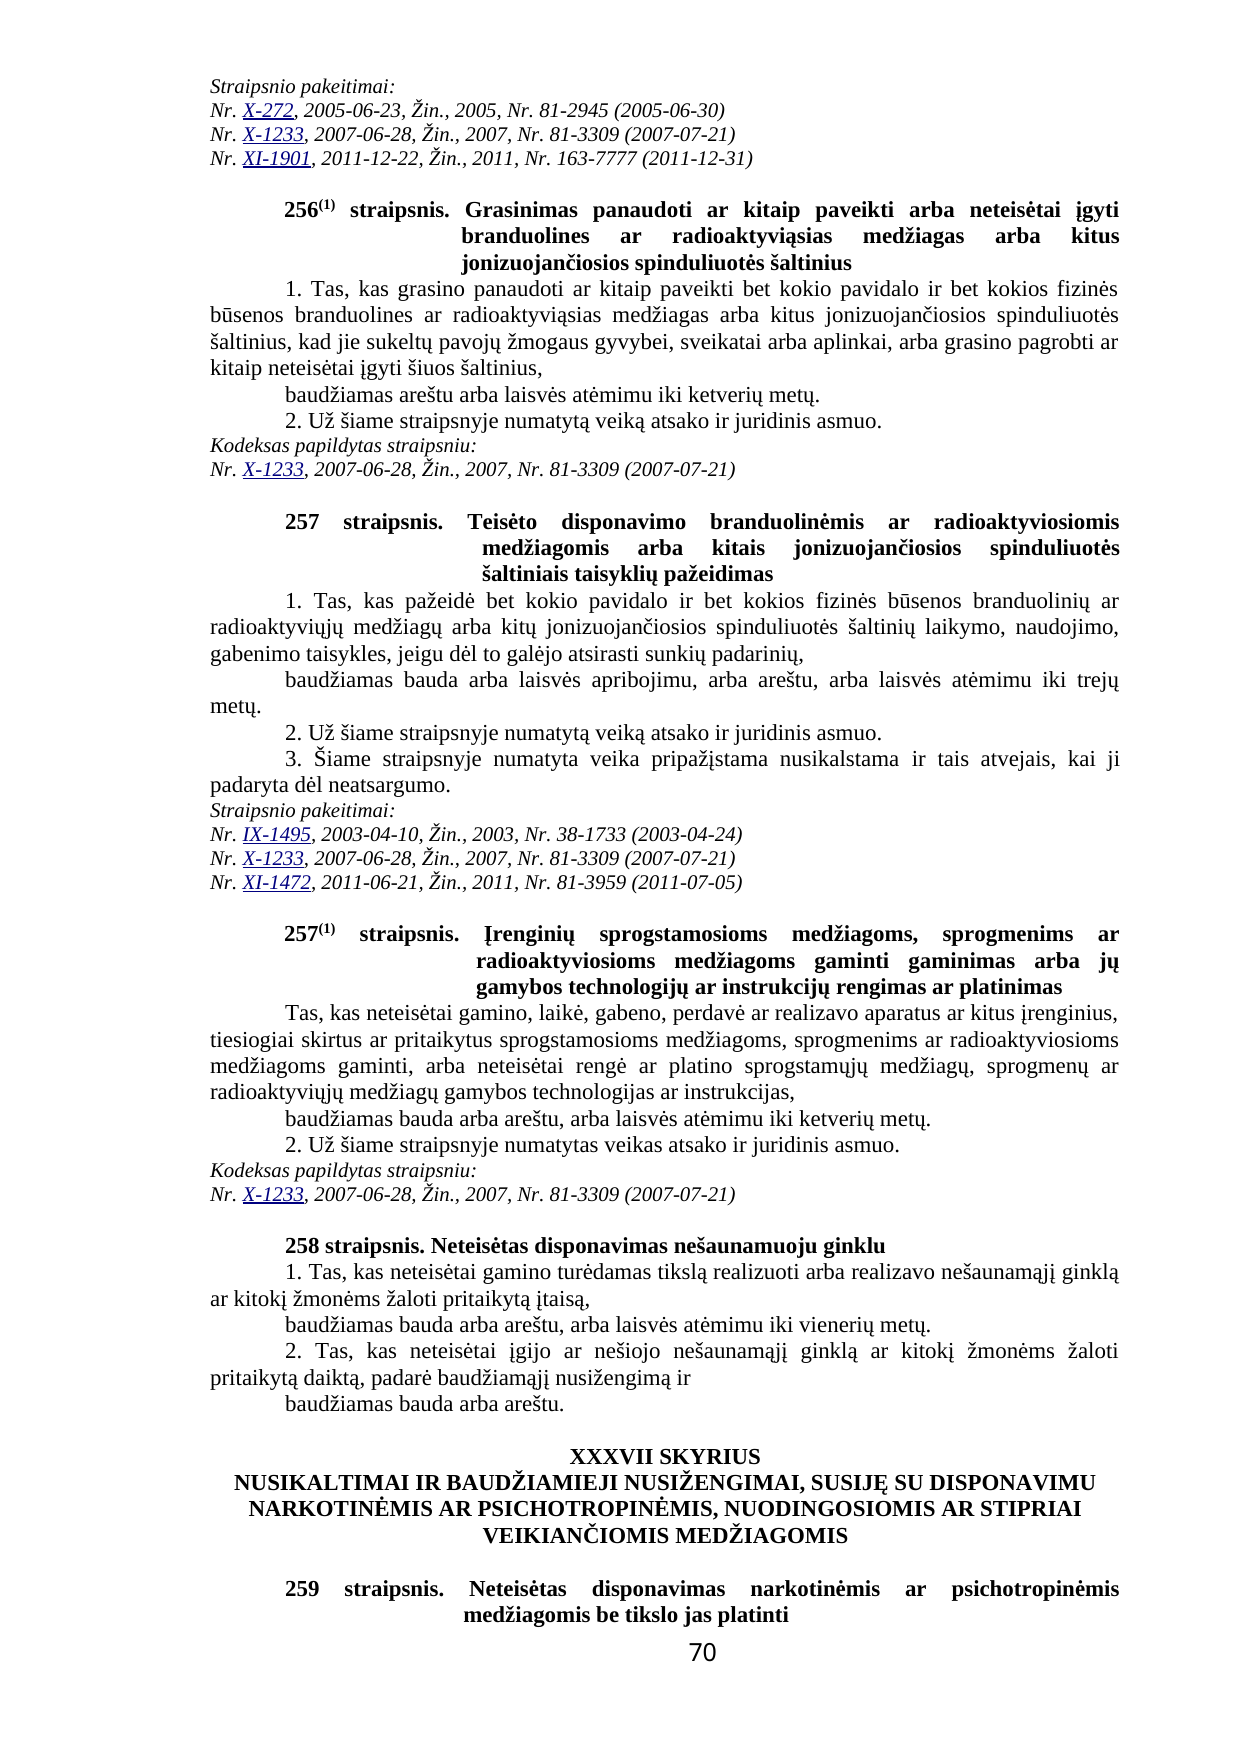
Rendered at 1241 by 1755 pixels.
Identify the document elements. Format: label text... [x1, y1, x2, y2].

text 3. Šiame straipsnyje numatyta veika pripažįstama nusikalstama ir tais atvejais, kai ji padaryta dėl neatsargumo. [210, 745, 1120, 798]
text baudžiamas bauda arba areštu. [210, 1390, 1120, 1416]
text 2. Už šiame straipsnyje numatytas veikas atsako ir juridinis asmuo. [210, 1131, 1120, 1157]
text Tas, kas neteisėtai gamino, laikė, gabeno, perdavė ar realizavo aparatus ar kitus įrenginius, tiesiogiai skirtus ar pritaikytus sprogstamosioms medžiagoms, sprogmenims ar radioaktyviosioms medžiagoms gaminti, arba neteisėtai rengė ar platino sprogstamųjų medžiagų, sprogmenų ar radioaktyviųjų medžiagų gamybos technologijas ar instrukcijas, [210, 999, 1120, 1105]
text baudžiamas bauda arba laisvės apribojimu, arba areštu, arba laisvės atėmimu iki trejų metų. [210, 666, 1120, 719]
text Kodeksas papildytas straipsniu: [210, 433, 1120, 457]
text baudžiamas bauda arba areštu, arba laisvės atėmimu iki vienerių metų. [210, 1311, 1120, 1337]
text baudžiamas areštu arba laisvės atėmimu iki ketverių metų. [210, 381, 1120, 407]
text NUSIKALTIMAI IR BAUDŽIAMIEJI NUSIŽENGIMAI, SUSIJĘ SU DISPONAVIMU NARKOTINĖMIS AR PSICHOTROPINĖMIS, NUODINGOSIOMIS AR STIPRIAI VEIKIANČIOMIS MEDŽIAGOMIS [210, 1469, 1120, 1548]
text 256(1) straipsnis. Grasinimas panaudoti ar kitaip paveikti arba neteisėtai įgyti branduolines ar radioaktyviąsias medžiagas arba kitus jonizuojančiosios spinduliuotės šaltinius [284, 196, 1120, 275]
text Nr. IX-1495, 2003-04-10, Žin., 2003, Nr. 38-1733 (2003-04-24) [210, 822, 1120, 846]
text 259 straipsnis. Neteisėtas disponavimas narkotinėmis ar psichotropinėmis medžiagomis be tikslo jas platinti [285, 1574, 1120, 1627]
text 258 straipsnis. Neteisėtas disponavimas nešaunamuoju ginklu [210, 1232, 1120, 1258]
text 2. Už šiame straipsnyje numatytą veiką atsako ir juridinis asmuo. [210, 719, 1120, 745]
text 257(1) straipsnis. Įrenginių sprogstamosioms medžiagoms, sprogmenims ar radioaktyviosioms medžiagoms gaminti gaminimas arba jų gamybos technologijų ar instrukcijų rengimas ar platinimas [284, 920, 1120, 999]
text 1. Tas, kas grasino panaudoti ar kitaip paveikti bet kokio pavidalo ir bet kokios fizinės būsenos branduolines ar radioaktyviąsias medžiagas arba kitus jonizuojančiosios spinduliuotės šaltinius, kad jie sukeltų pavojų žmogaus gyvybei, sveikatai arba aplinkai, arba grasino pagrobti ar kitaip neteisėtai įgyti šiuos šaltinius, [210, 275, 1120, 381]
text Nr. X-1233, 2007-06-28, Žin., 2007, Nr. 81-3309 (2007-07-21) [210, 1182, 1120, 1206]
text Nr. XI-1901, 2011-12-22, Žin., 2011, Nr. 163-7777 (2011-12-31) [210, 146, 1120, 170]
text Kodeksas papildytas straipsniu: [210, 1157, 1120, 1182]
text Nr. X-1233, 2007-06-28, Žin., 2007, Nr. 81-3309 (2007-07-21) [210, 457, 1120, 481]
text Nr. X-1233, 2007-06-28, Žin., 2007, Nr. 81-3309 (2007-07-21) [210, 846, 1120, 870]
text Straipsnio pakeitimai: [210, 798, 1120, 822]
text 1. Tas, kas neteisėtai gamino turėdamas tikslą realizuoti arba realizavo nešaunamąjį ginklą ar kitokį žmonėms žaloti pritaikytą įtaisą, [210, 1258, 1120, 1311]
text 2. Už šiame straipsnyje numatytą veiką atsako ir juridinis asmuo. [210, 407, 1120, 433]
text 1. Tas, kas pažeidė bet kokio pavidalo ir bet kokios fizinės būsenos branduolinių ar radioaktyviųjų medžiagų arba kitų jonizuojančiosios spinduliuotės šaltinių laikymo, naudojimo, gabenimo taisykles, jeigu dėl to galėjo atsirasti sunkių padarinių, [210, 587, 1120, 666]
text Nr. X-272, 2005-06-23, Žin., 2005, Nr. 81-2945 (2005-06-30) [210, 98, 1120, 122]
text 2. Tas, kas neteisėtai įgijo ar nešiojo nešaunamąjį ginklą ar kitokį žmonėms žaloti pritaikytą daiktą, padarė baudžiamąjį nusižengimą ir [210, 1337, 1120, 1390]
text 257 straipsnis. Teisėto disponavimo branduolinėmis ar radioaktyviosiomis medžiagomis arba kitais jonizuojančiosios spinduliuotės šaltiniais taisyklių pažeidimas [285, 508, 1120, 587]
text baudžiamas bauda arba areštu, arba laisvės atėmimu iki ketverių metų. [210, 1105, 1120, 1131]
text Straipsnio pakeitimai: [210, 73, 1120, 98]
text Nr. XI-1472, 2011-06-21, Žin., 2011, Nr. 81-3959 (2011-07-05) [210, 870, 1120, 894]
text Nr. X-1233, 2007-06-28, Žin., 2007, Nr. 81-3309 (2007-07-21) [210, 122, 1120, 146]
text XXXVII SKYRIUS [210, 1443, 1120, 1469]
